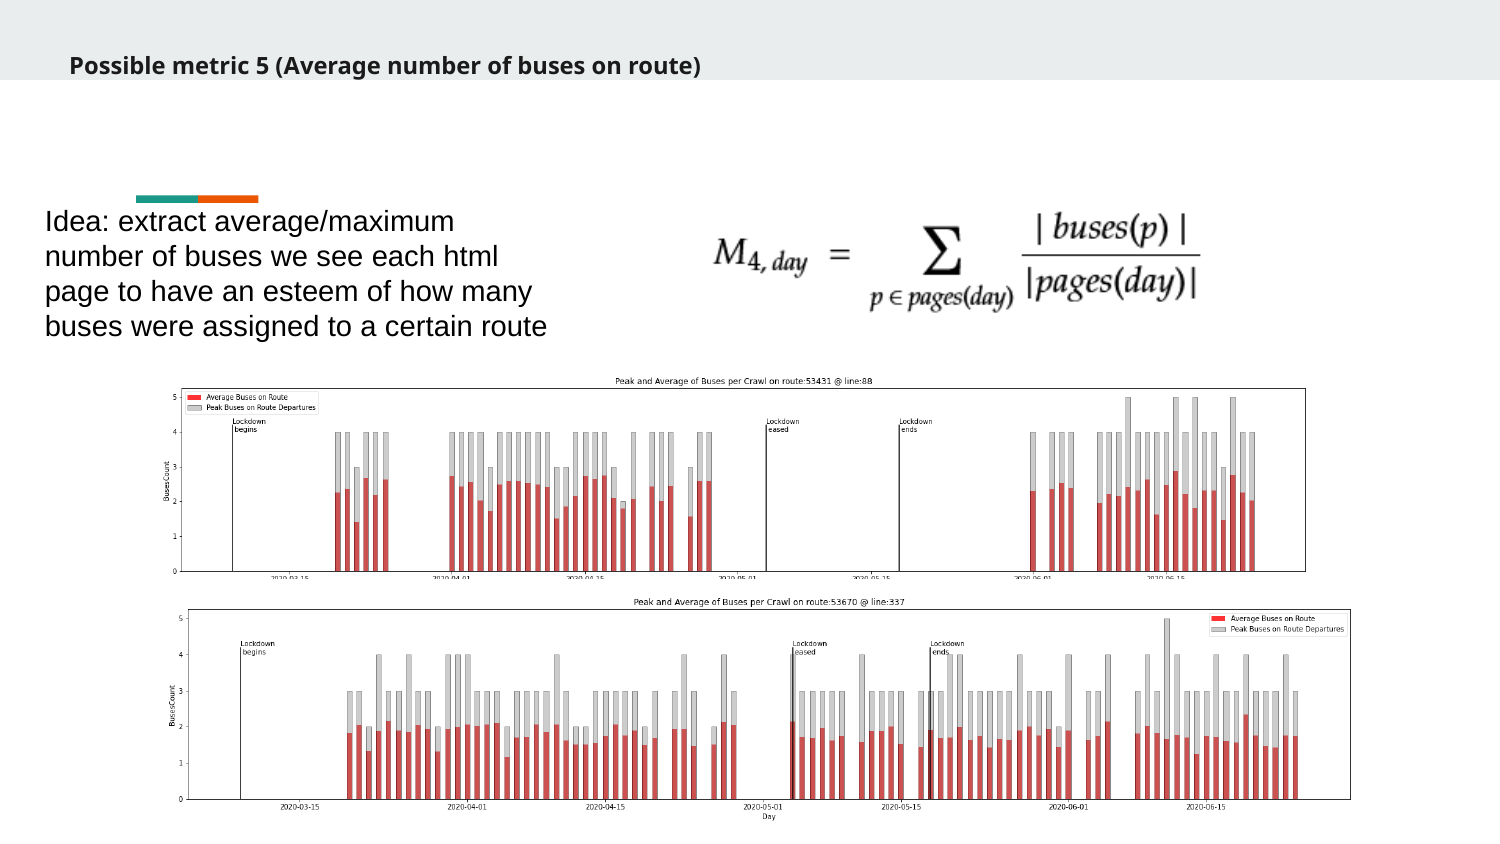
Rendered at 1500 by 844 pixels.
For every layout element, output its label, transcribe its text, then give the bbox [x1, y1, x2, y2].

text_box Idea: extract average/maximum number of buses we see each html page to have an esteem of how many buses were assigned to a certain route [29, 187, 575, 358]
title Possible metric 5 (Average number of buses on route) [54, 35, 1316, 124]
picture [601, 179, 1426, 335]
picture [0, 359, 1500, 830]
